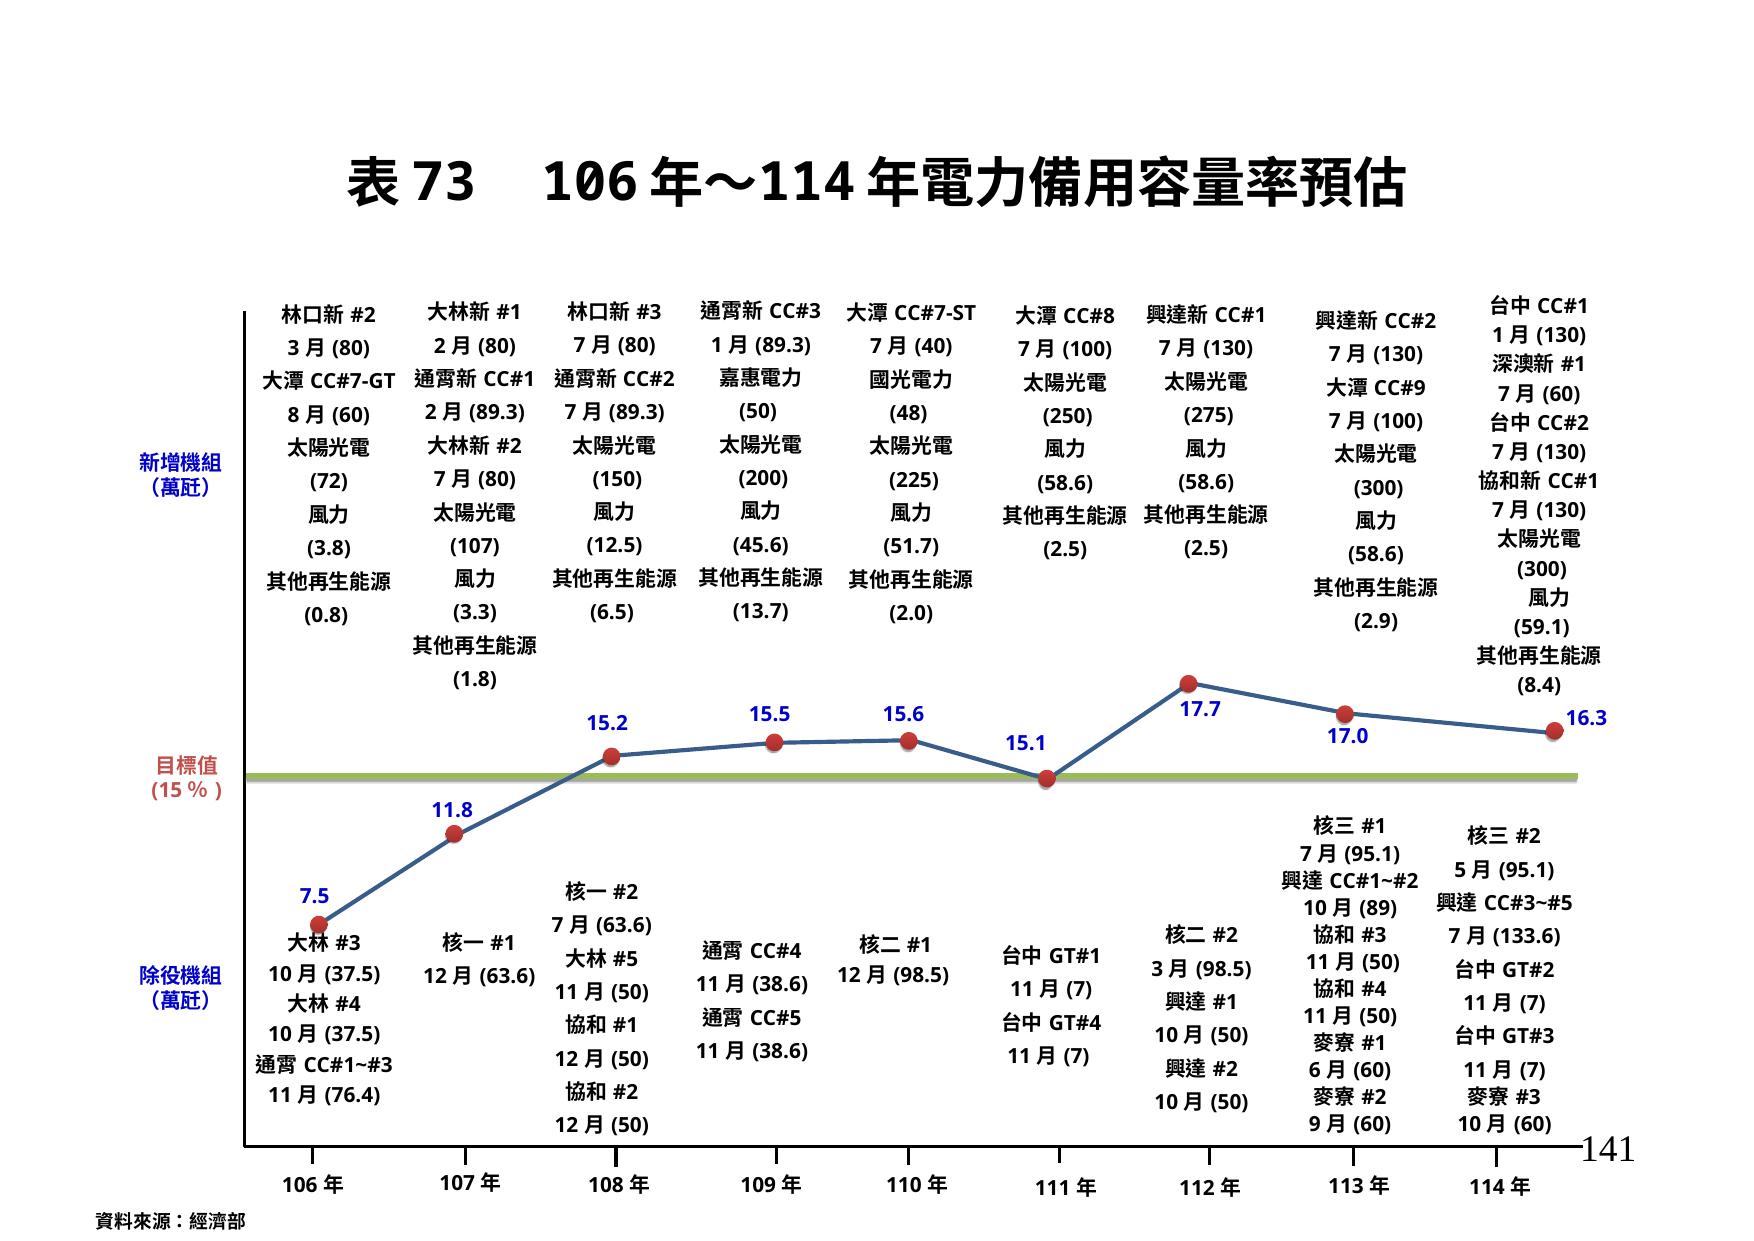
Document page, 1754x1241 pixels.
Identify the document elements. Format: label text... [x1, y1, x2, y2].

text 表73 106年～114年電力備用容量率預估 [118, 106, 1636, 231]
